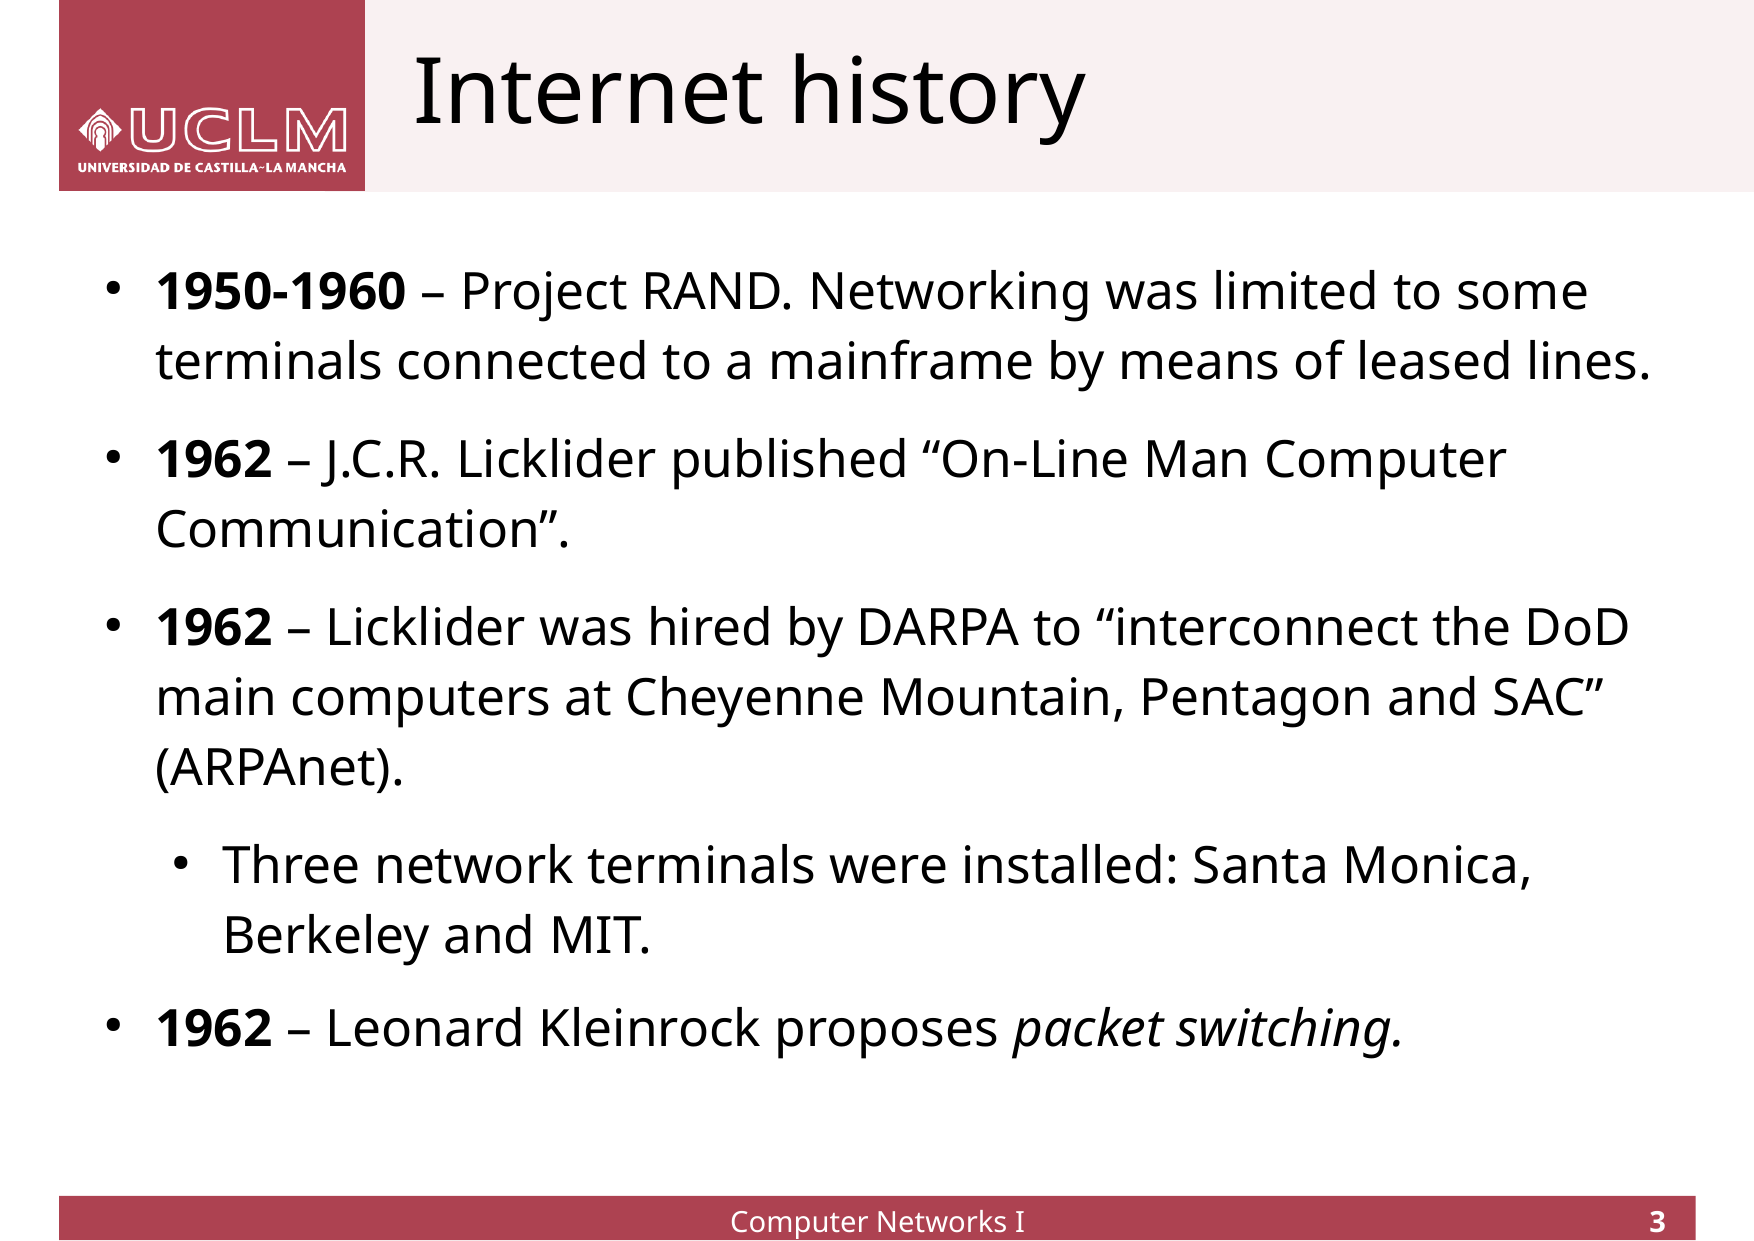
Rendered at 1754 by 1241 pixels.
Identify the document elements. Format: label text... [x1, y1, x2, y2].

picture [59, 0, 365, 191]
title Internet history [413, 0, 1667, 198]
list 1950-1960 – Project RAND. Networking was limited to some terminals connected to a mainframe by means of leased lines. 1962 – J.C.R. Licklider published “On-Line Man Computer Communication”. 1962 – Licklider was hired by DARPA to “interconnect the DoD main computers at Cheyenne Mountain, Pentagon and SAC” (ARPAnet). Three network terminals were installed: Santa Monica, Berkeley and MIT. 1962 – Leonard Kleinrock proposes packet switching. [87, 254, 1667, 1074]
